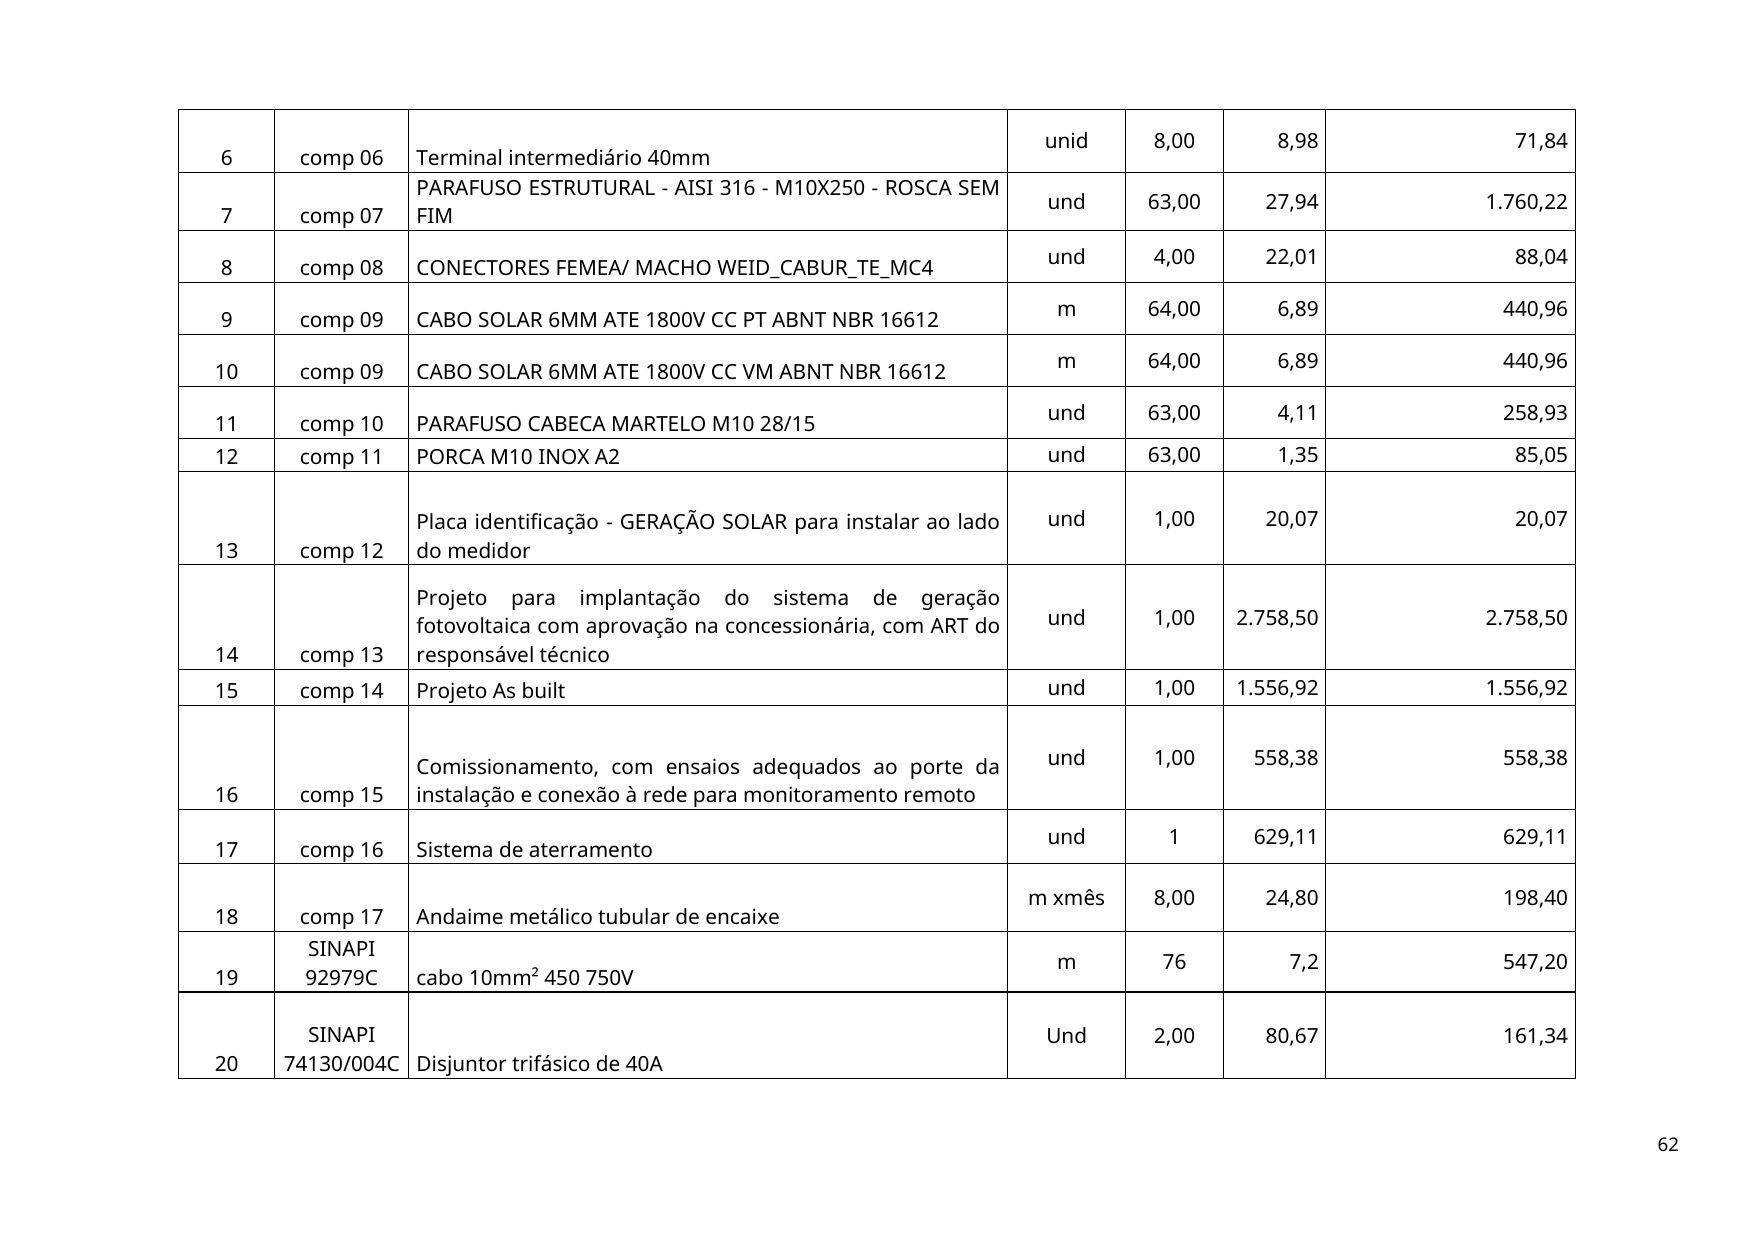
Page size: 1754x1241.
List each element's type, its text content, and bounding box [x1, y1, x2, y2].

table_cell 18 [179, 864, 274, 931]
table_cell und [1008, 472, 1125, 564]
table_cell 6,89 [1224, 283, 1325, 334]
table_cell 2,00 [1126, 993, 1223, 1077]
table_cell 1,00 [1126, 565, 1223, 668]
table_cell 6 [179, 110, 274, 172]
table_cell und [1008, 706, 1125, 809]
table_cell 20,07 [1224, 472, 1325, 564]
table_cell 1.556,92 [1224, 670, 1325, 704]
table_cell 15 [179, 670, 274, 704]
table_cell 8,98 [1224, 110, 1325, 172]
table_cell 1,00 [1126, 706, 1223, 809]
table_cell comp 13 [275, 565, 408, 668]
table_cell 20,07 [1326, 472, 1575, 564]
table_cell 440,96 [1326, 283, 1575, 334]
table_cell 24,80 [1224, 864, 1325, 931]
table_cell 4,11 [1224, 387, 1325, 438]
table_cell 11 [179, 387, 274, 438]
table_cell 1,00 [1126, 670, 1223, 704]
table_cell Terminal intermediário 40mm [409, 110, 1007, 172]
table_cell 2.758,50 [1326, 565, 1575, 668]
table_cell 7 [179, 173, 274, 229]
table_cell Comissionamento, com ensaios adequados ao porte da instalação e conexão à rede para monitoramento remoto [409, 706, 1007, 809]
table_cell 10 [179, 335, 274, 386]
table_cell und [1008, 387, 1125, 438]
table_cell 558,38 [1326, 706, 1575, 809]
table_cell Placa identificação - GERAÇÃO SOLAR para instalar ao lado do medidor [409, 472, 1007, 564]
table_cell und [1008, 439, 1125, 471]
table_cell und [1008, 810, 1125, 863]
table_cell 1.556,92 [1326, 670, 1575, 704]
table_cell Und [1008, 993, 1125, 1077]
table_cell comp 16 [275, 810, 408, 863]
table_cell comp 08 [275, 231, 408, 282]
table_cell und [1008, 670, 1125, 704]
table_cell 71,84 [1326, 110, 1575, 172]
table_cell PARAFUSO CABECA MARTELO M10 28/15 [409, 387, 1007, 438]
table_cell 258,93 [1326, 387, 1575, 438]
table_cell 558,38 [1224, 706, 1325, 809]
table_cell comp 17 [275, 864, 408, 931]
table_cell Sistema de aterramento [409, 810, 1007, 863]
table_cell 63,00 [1126, 173, 1223, 229]
table_cell 63,00 [1126, 439, 1223, 471]
table_cell 629,11 [1326, 810, 1575, 863]
table_cell comp 12 [275, 472, 408, 564]
table_cell m [1008, 932, 1125, 991]
table_cell SINAPI 92979C [275, 932, 408, 991]
table_cell 547,20 [1326, 932, 1575, 991]
table_cell comp 10 [275, 387, 408, 438]
table_cell PARAFUSO ESTRUTURAL - AISI 316 - M10X250 - ROSCA SEM FIM [409, 173, 1007, 229]
table_cell Disjuntor trifásico de 40A [409, 993, 1007, 1077]
table_cell 22,01 [1224, 231, 1325, 282]
table_cell und [1008, 173, 1125, 229]
table_cell 63,00 [1126, 387, 1223, 438]
table_cell cabo 10mm² 450 750V [409, 932, 1007, 991]
table_cell comp 09 [275, 283, 408, 334]
table_cell comp 14 [275, 670, 408, 704]
table_cell 16 [179, 706, 274, 809]
table_cell comp 06 [275, 110, 408, 172]
table_cell und [1008, 231, 1125, 282]
table_cell Projeto As built [409, 670, 1007, 704]
table_cell comp 15 [275, 706, 408, 809]
table_cell unid [1008, 110, 1125, 172]
table_cell 1,00 [1126, 472, 1223, 564]
table_cell 1.760,22 [1326, 173, 1575, 229]
table_cell 9 [179, 283, 274, 334]
table_cell 2.758,50 [1224, 565, 1325, 668]
table_cell m [1008, 335, 1125, 386]
table_cell 8,00 [1126, 864, 1223, 931]
table_cell 6,89 [1224, 335, 1325, 386]
table_cell 8,00 [1126, 110, 1223, 172]
table_cell 85,05 [1326, 439, 1575, 471]
table_cell CONECTORES FEMEA/ MACHO WEID_CABUR_TE_MC4 [409, 231, 1007, 282]
table_cell 198,40 [1326, 864, 1575, 931]
table_cell CABO SOLAR 6MM ATE 1800V CC VM ABNT NBR 16612 [409, 335, 1007, 386]
table_cell m [1008, 283, 1125, 334]
table_cell 27,94 [1224, 173, 1325, 229]
table_cell CABO SOLAR 6MM ATE 1800V CC PT ABNT NBR 16612 [409, 283, 1007, 334]
table_cell m xmês [1008, 864, 1125, 931]
table_cell 88,04 [1326, 231, 1575, 282]
table_cell Projeto para implantação do sistema de geração fotovoltaica com aprovação na concessionária, com ART do responsável técnico [409, 565, 1007, 668]
table_cell 14 [179, 565, 274, 668]
table_cell comp 07 [275, 173, 408, 229]
table_cell comp 09 [275, 335, 408, 386]
table_cell 20 [179, 993, 274, 1077]
table_cell 1,35 [1224, 439, 1325, 471]
table_cell comp 11 [275, 439, 408, 471]
table_cell 8 [179, 231, 274, 282]
table_cell 4,00 [1126, 231, 1223, 282]
table_cell und [1008, 565, 1125, 668]
table_cell 629,11 [1224, 810, 1325, 863]
table_cell 161,34 [1326, 993, 1575, 1077]
table_cell 440,96 [1326, 335, 1575, 386]
table_cell 12 [179, 439, 274, 471]
table_cell Andaime metálico tubular de encaixe [409, 864, 1007, 931]
table_cell 19 [179, 932, 274, 991]
table_cell PORCA M10 INOX A2 [409, 439, 1007, 471]
table_cell 7,2 [1224, 932, 1325, 991]
table_cell 80,67 [1224, 993, 1325, 1077]
table_cell 76 [1126, 932, 1223, 991]
table_cell 17 [179, 810, 274, 863]
table_cell 64,00 [1126, 283, 1223, 334]
table_cell 13 [179, 472, 274, 564]
table_cell 64,00 [1126, 335, 1223, 386]
table_cell SINAPI 74130/004C [275, 993, 408, 1077]
table_cell 1 [1126, 810, 1223, 863]
